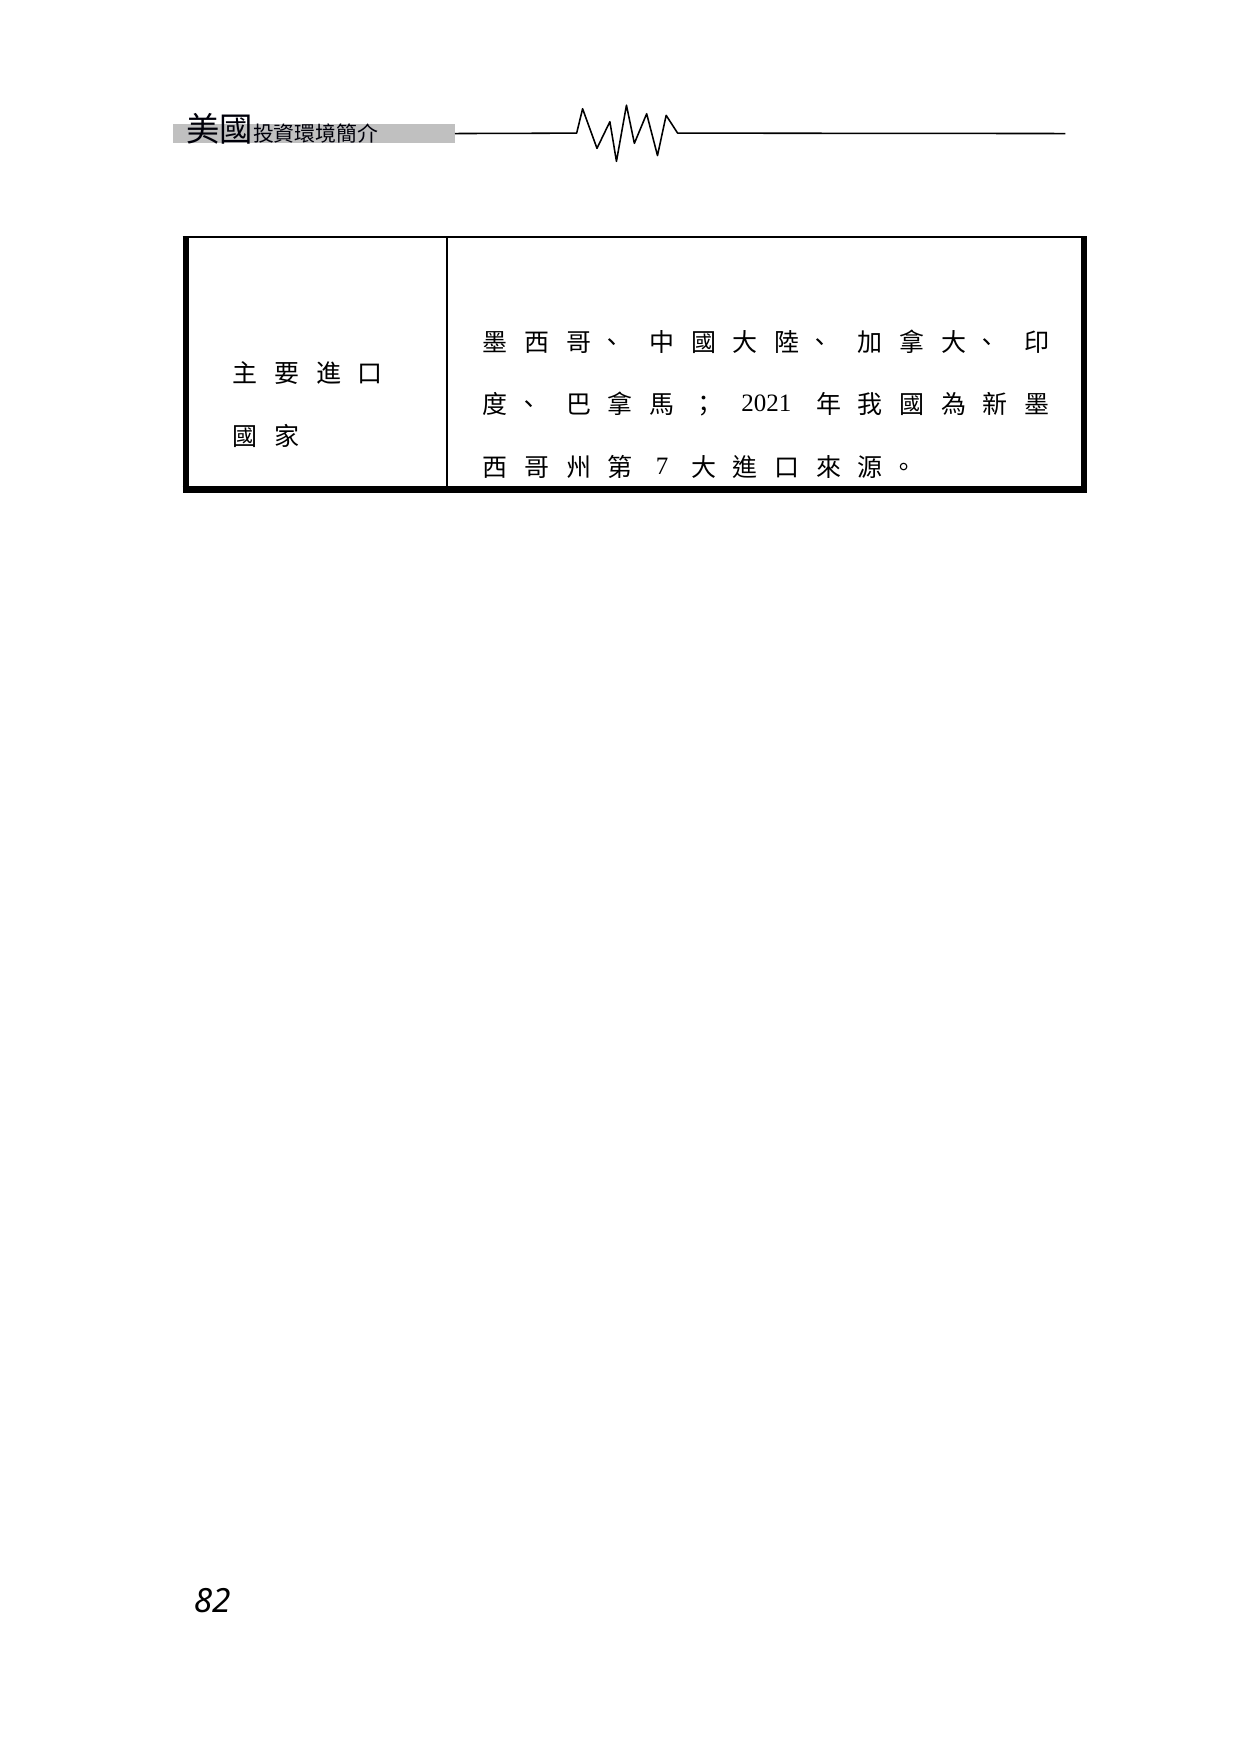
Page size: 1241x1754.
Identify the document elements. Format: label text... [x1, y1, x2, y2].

table_cell 墨西哥、中國大陸、加拿大、印度、巴拿馬；2021年我國為新墨西哥州第7大進口來源。 [448, 238, 1081, 486]
table_cell 主要進口國家 [189, 238, 446, 486]
